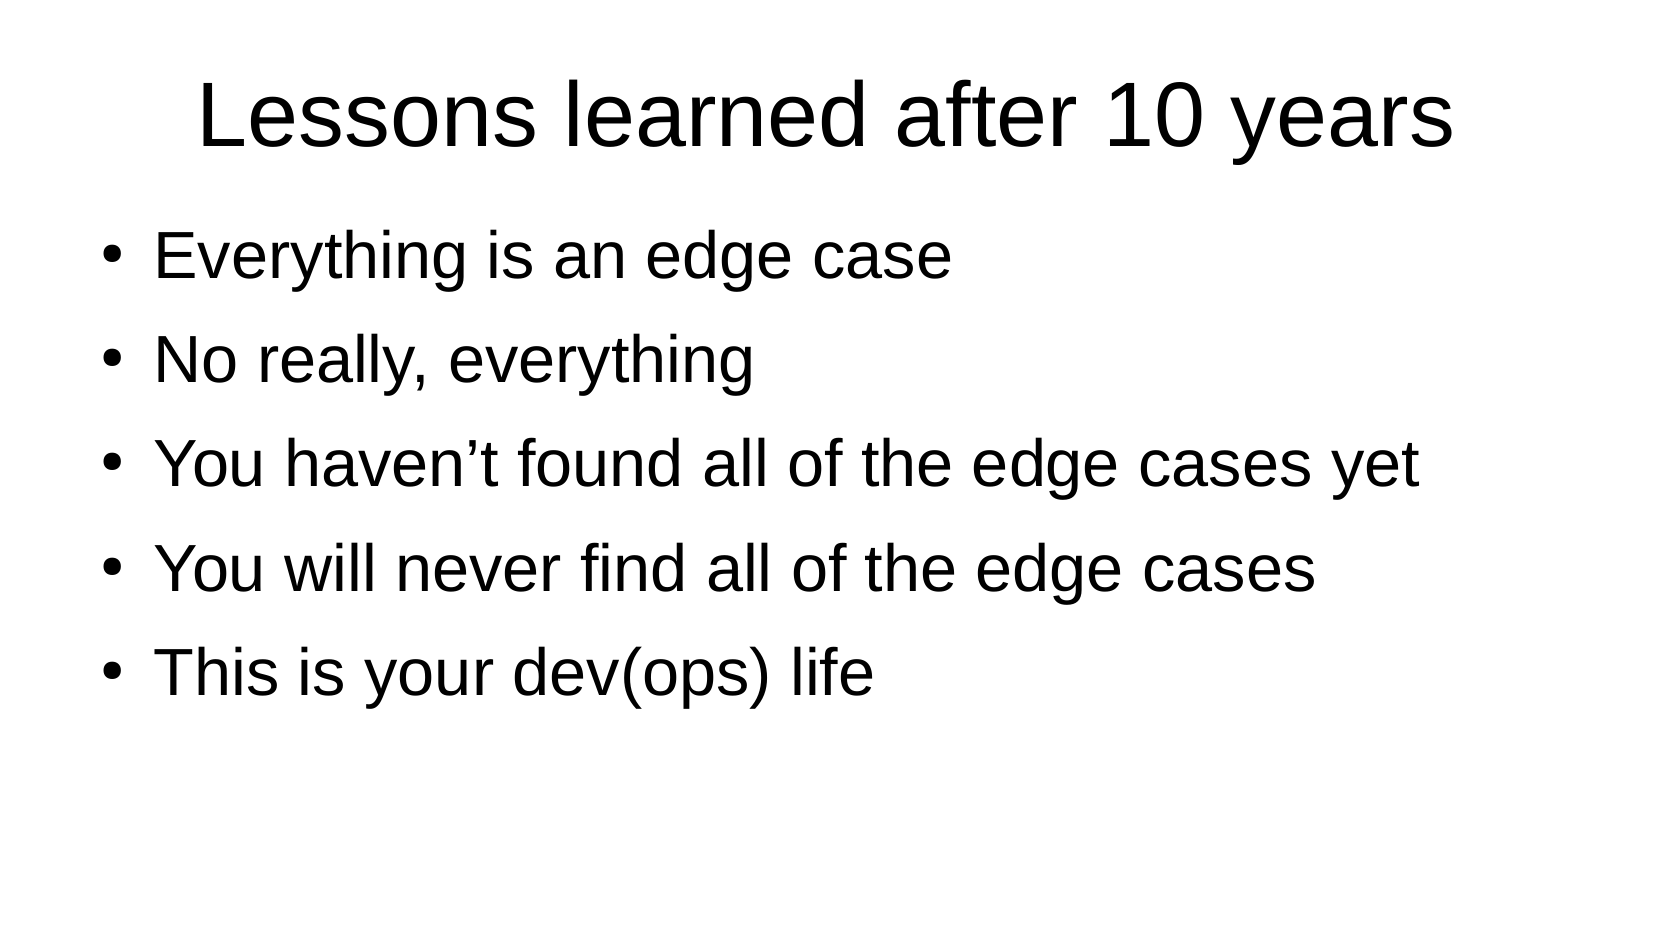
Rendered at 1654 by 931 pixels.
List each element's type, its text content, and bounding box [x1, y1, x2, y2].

list Everything is an edge case No really, everything You haven’t found all of the edge cases yet You will never find all of the edge cases This is your dev(ops) life [82, 217, 1571, 758]
title Lessons learned after 10 years [82, 37, 1571, 193]
